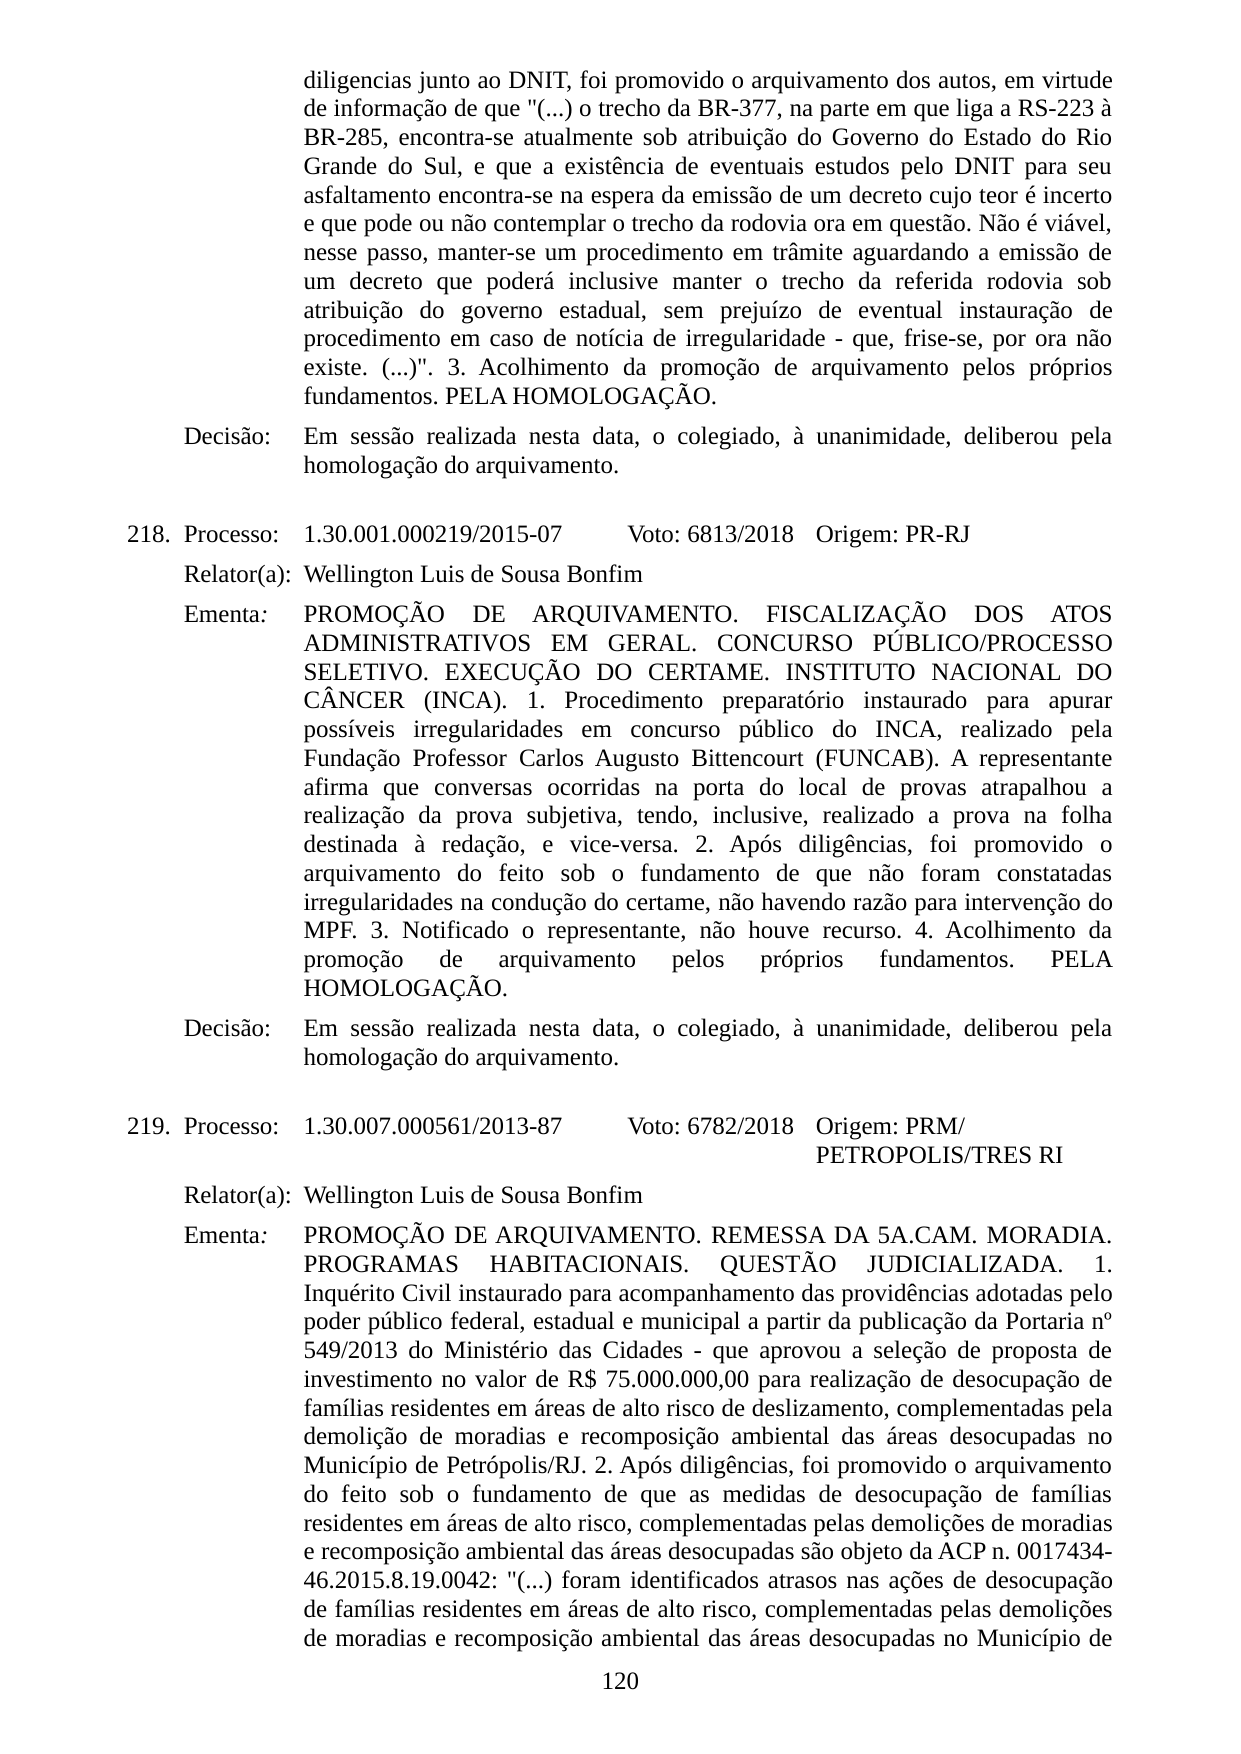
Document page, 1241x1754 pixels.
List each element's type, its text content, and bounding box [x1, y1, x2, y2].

table_cell Em sessão realizada nesta data, o colegiado, à unanimidade, deliberou pela homologação do arquivamento. [298, 1008, 1119, 1077]
table_cell [121, 554, 178, 594]
table_header Origem: PRM/ PETROPOLIS/TRES RI [810, 1105, 1119, 1174]
table_cell PROMOÇÃO DE ARQUIVAMENTO. REMESSA DA 5A.CAM. MORADIA. PROGRAMAS HABITACIONAIS. QUESTÃO JUDICIALIZADA. 1. Inquérito Civil instaurado para acompanhamento das providências adotadas pelo poder público federal, estadual e municipal a partir da publicação da Portaria nº 549/2013 do Ministério das Cidades - que aprovou a seleção de proposta de investimento no valor de R$ 75.000.000,00 para realização de desocupação de famílias residentes em áreas de alto risco de deslizamento, complementadas pela demolição de moradias e recomposição ambiental das áreas desocupadas no Município de Petrópolis/RJ. 2. Após diligências, foi promovido o arquivamento do feito sob o fundamento de que as medidas de desocupação de famílias residentes em áreas de alto risco, complementadas pelas demolições de moradias e recomposição ambiental das áreas desocupadas são objeto da ACP n. 0017434-46.2015.8.19.0042: "(...) foram identificados atrasos nas ações de desocupação de famílias residentes em áreas de alto risco, complementadas pelas demolições de moradias e recomposição ambiental das áreas desocupadas no Município de [298, 1215, 1119, 1657]
table_cell Em sessão realizada nesta data, o colegiado, à unanimidade, deliberou pela homologação do arquivamento. [298, 416, 1119, 484]
table_header 1.30.001.000219/2015-07 [298, 513, 621, 553]
table_header 218. [121, 513, 178, 553]
table_cell [121, 1008, 178, 1077]
table_cell [178, 59, 298, 416]
table_cell Relator(a): [178, 554, 298, 594]
table_header Processo: [178, 513, 298, 553]
table_cell Ementa: [178, 594, 298, 1008]
table_cell [121, 1174, 178, 1214]
table_cell Wellington Luis de Sousa Bonfim [298, 1174, 1119, 1214]
table_cell PROMOÇÃO DE ARQUIVAMENTO. FISCALIZAÇÃO DOS ATOS ADMINISTRATIVOS EM GERAL. CONCURSO PÚBLICO/PROCESSO SELETIVO. EXECUÇÃO DO CERTAME. INSTITUTO NACIONAL DO CÂNCER (INCA). 1. Procedimento preparatório instaurado para apurar possíveis irregularidades em concurso público do INCA, realizado pela Fundação Professor Carlos Augusto Bittencourt (FUNCAB). A representante afirma que conversas ocorridas na porta do local de provas atrapalhou a realização da prova subjetiva, tendo, inclusive, realizado a prova na folha destinada à redação, e vice-versa. 2. Após diligências, foi promovido o arquivamento do feito sob o fundamento de que não foram constatadas irregularidades na condução do certame, não havendo razão para intervenção do MPF. 3. Notificado o representante, não houve recurso. 4. Acolhimento da promoção de arquivamento pelos próprios fundamentos. PELA HOMOLOGAÇÃO. [298, 594, 1119, 1008]
table_header Processo: [178, 1105, 298, 1174]
table_header 1.30.007.000561/2013-87 [298, 1105, 621, 1174]
table_cell Decisão: [178, 416, 298, 484]
table_header Voto: 6782/2018 [621, 1105, 810, 1174]
table_cell Ementa: [178, 1215, 298, 1657]
table_cell [121, 594, 178, 1008]
table_cell Relator(a): [178, 1174, 298, 1214]
table_cell Wellington Luis de Sousa Bonfim [298, 554, 1119, 594]
table_header Voto: 6813/2018 [621, 513, 810, 553]
table_cell Decisão: [178, 1008, 298, 1077]
table_cell [121, 416, 178, 484]
table_cell [121, 59, 178, 416]
table_header Origem: PR-RJ [810, 513, 1119, 553]
table_header 219. [121, 1105, 178, 1174]
table_cell [121, 1215, 178, 1657]
table_cell diligencias junto ao DNIT, foi promovido o arquivamento dos autos, em virtude de informação de que "(...) o trecho da BR-377, na parte em que liga a RS-223 à BR-285, encontra-se atualmente sob atribuição do Governo do Estado do Rio Grande do Sul, e que a existência de eventuais estudos pelo DNIT para seu asfaltamento encontra-se na espera da emissão de um decreto cujo teor é incerto e que pode ou não contemplar o trecho da rodovia ora em questão. Não é viável, nesse passo, manter-se um procedimento em trâmite aguardando a emissão de um decreto que poderá inclusive manter o trecho da referida rodovia sob atribuição do governo estadual, sem prejuízo de eventual instauração de procedimento em caso de notícia de irregularidade - que, frise-se, por ora não existe. (...)". 3. Acolhimento da promoção de arquivamento pelos próprios fundamentos. PELA HOMOLOGAÇÃO. [298, 59, 1119, 416]
